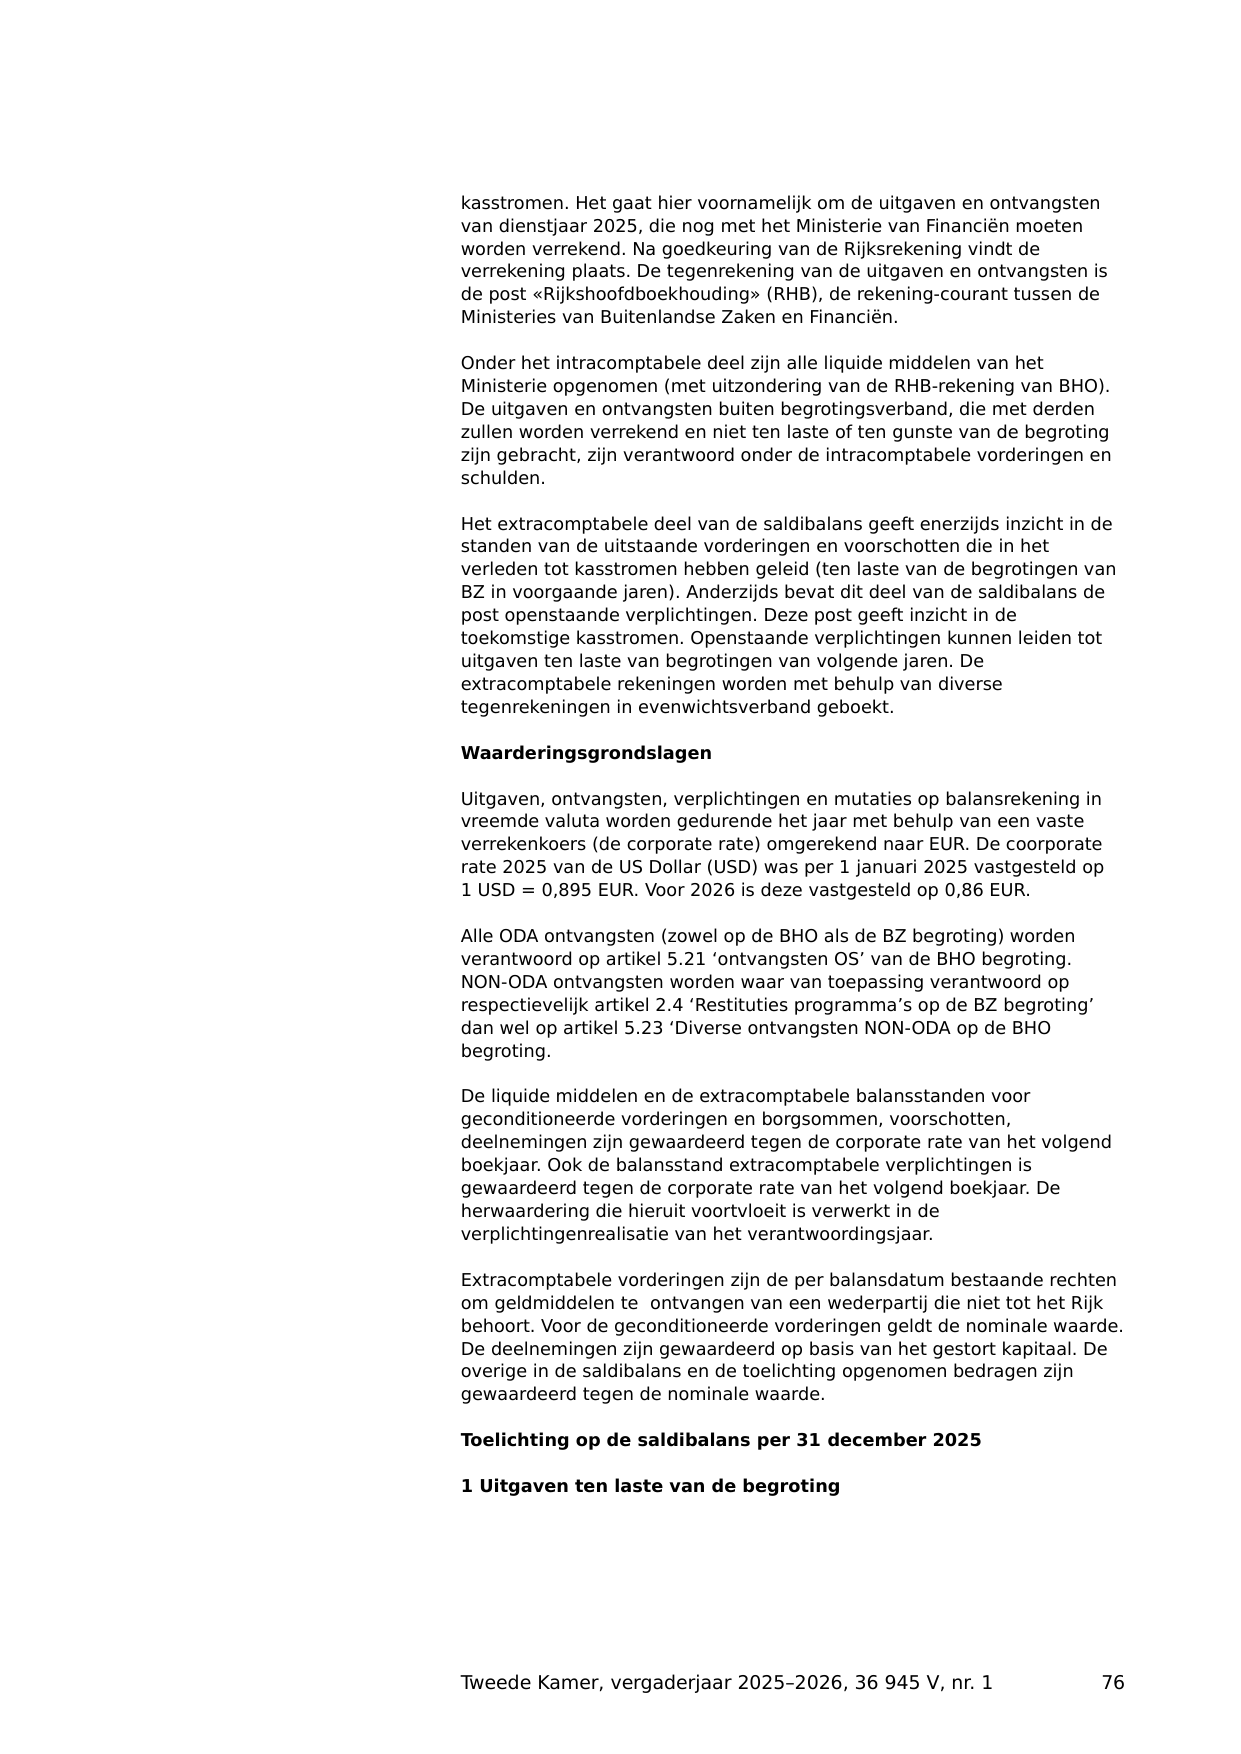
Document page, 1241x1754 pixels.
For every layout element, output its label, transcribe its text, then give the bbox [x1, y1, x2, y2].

text Toelichting op de saldibalans per 31 december 2025 [461, 1428, 1125, 1451]
text Alle ODA ontvangsten (zowel op de BHO als de BZ begroting) worden verantwoord op artikel 5.21 ‘ontvangsten OS’ van de BHO begroting. NON-ODA ontvangsten worden waar van toepassing verantwoord op respectievelĳk artikel 2.4 ‘Restituties programma’s op de BZ begroting’ dan wel op artikel 5.23 ‘Diverse ontvangsten NON-ODA op de BHO begroting. [461, 924, 1125, 1062]
text Het extracomptabele deel van de saldibalans geeft enerzĳds inzicht in de standen van de uitstaande vorderingen en voorschotten die in het verleden tot kasstromen hebben geleid (ten laste van de begrotingen van BZ in voorgaande jaren). Anderzĳds bevat dit deel van de saldibalans de post openstaande verplichtingen. Deze post geeft inzicht in de toekomstige kasstromen. Openstaande verplichtingen kunnen leiden tot uitgaven ten laste van begrotingen van volgende jaren. De extracomptabele rekeningen worden met behulp van diverse tegenrekeningen in evenwichtsverband geboekt. [461, 512, 1125, 718]
text Onder het intracomptabele deel zĳn alle liquide middelen van het Ministerie opgenomen (met uitzondering van de RHB-rekening van BHO). De uitgaven en ontvangsten buiten begrotingsverband, die met derden zullen worden verrekend en niet ten laste of ten gunste van de begroting zĳn gebracht, zĳn verantwoord onder de intracomptabele vorderingen en schulden. [461, 351, 1125, 489]
text Uitgaven, ontvangsten, verplichtingen en mutaties op balansrekening in vreemde valuta worden gedurende het jaar met behulp van een vaste verrekenkoers (de corporate rate) omgerekend naar EUR. De coorporate rate 2025 van de US Dollar (USD) was per 1 januari 2025 vastgesteld op 1 USD = 0,895 EUR. Voor 2026 is deze vastgesteld op 0,86 EUR. [461, 787, 1125, 901]
text kasstromen. Het gaat hier voornamelĳk om de uitgaven en ontvangsten van dienstjaar 2025, die nog met het Ministerie van Financiën moeten worden verrekend. Na goedkeuring van de Rĳksrekening vindt de verrekening plaats. De tegenrekening van de uitgaven en ontvangsten is de post «Rĳkshoofdboekhouding» (RHB), de rekening-courant tussen de Ministeries van Buitenlandse Zaken en Financiën. [461, 191, 1125, 328]
text Waarderingsgrondslagen [461, 741, 1125, 764]
text De liquide middelen en de extracomptabele balansstanden voor geconditioneerde vorderingen en borgsommen, voorschotten, deelnemingen zĳn gewaardeerd tegen de corporate rate van het volgend boekjaar. Ook de balansstand extracomptabele verplichtingen is gewaardeerd tegen de corporate rate van het volgend boekjaar. De herwaardering die hieruit voortvloeit is verwerkt in de verplichtingenrealisatie van het verantwoordingsjaar. [461, 1084, 1125, 1245]
text 1 Uitgaven ten laste van de begroting [461, 1474, 1125, 1497]
text Extracomptabele vorderingen zĳn de per balansdatum bestaande rechten om geldmiddelen te ontvangen van een wederpartĳ die niet tot het Rĳk behoort. Voor de geconditioneerde vorderingen geldt de nominale waarde. De deelnemingen zĳn gewaardeerd op basis van het gestort kapitaal. De overige in de saldibalans en de toelichting opgenomen bedragen zĳn gewaardeerd tegen de nominale waarde. [461, 1268, 1125, 1405]
